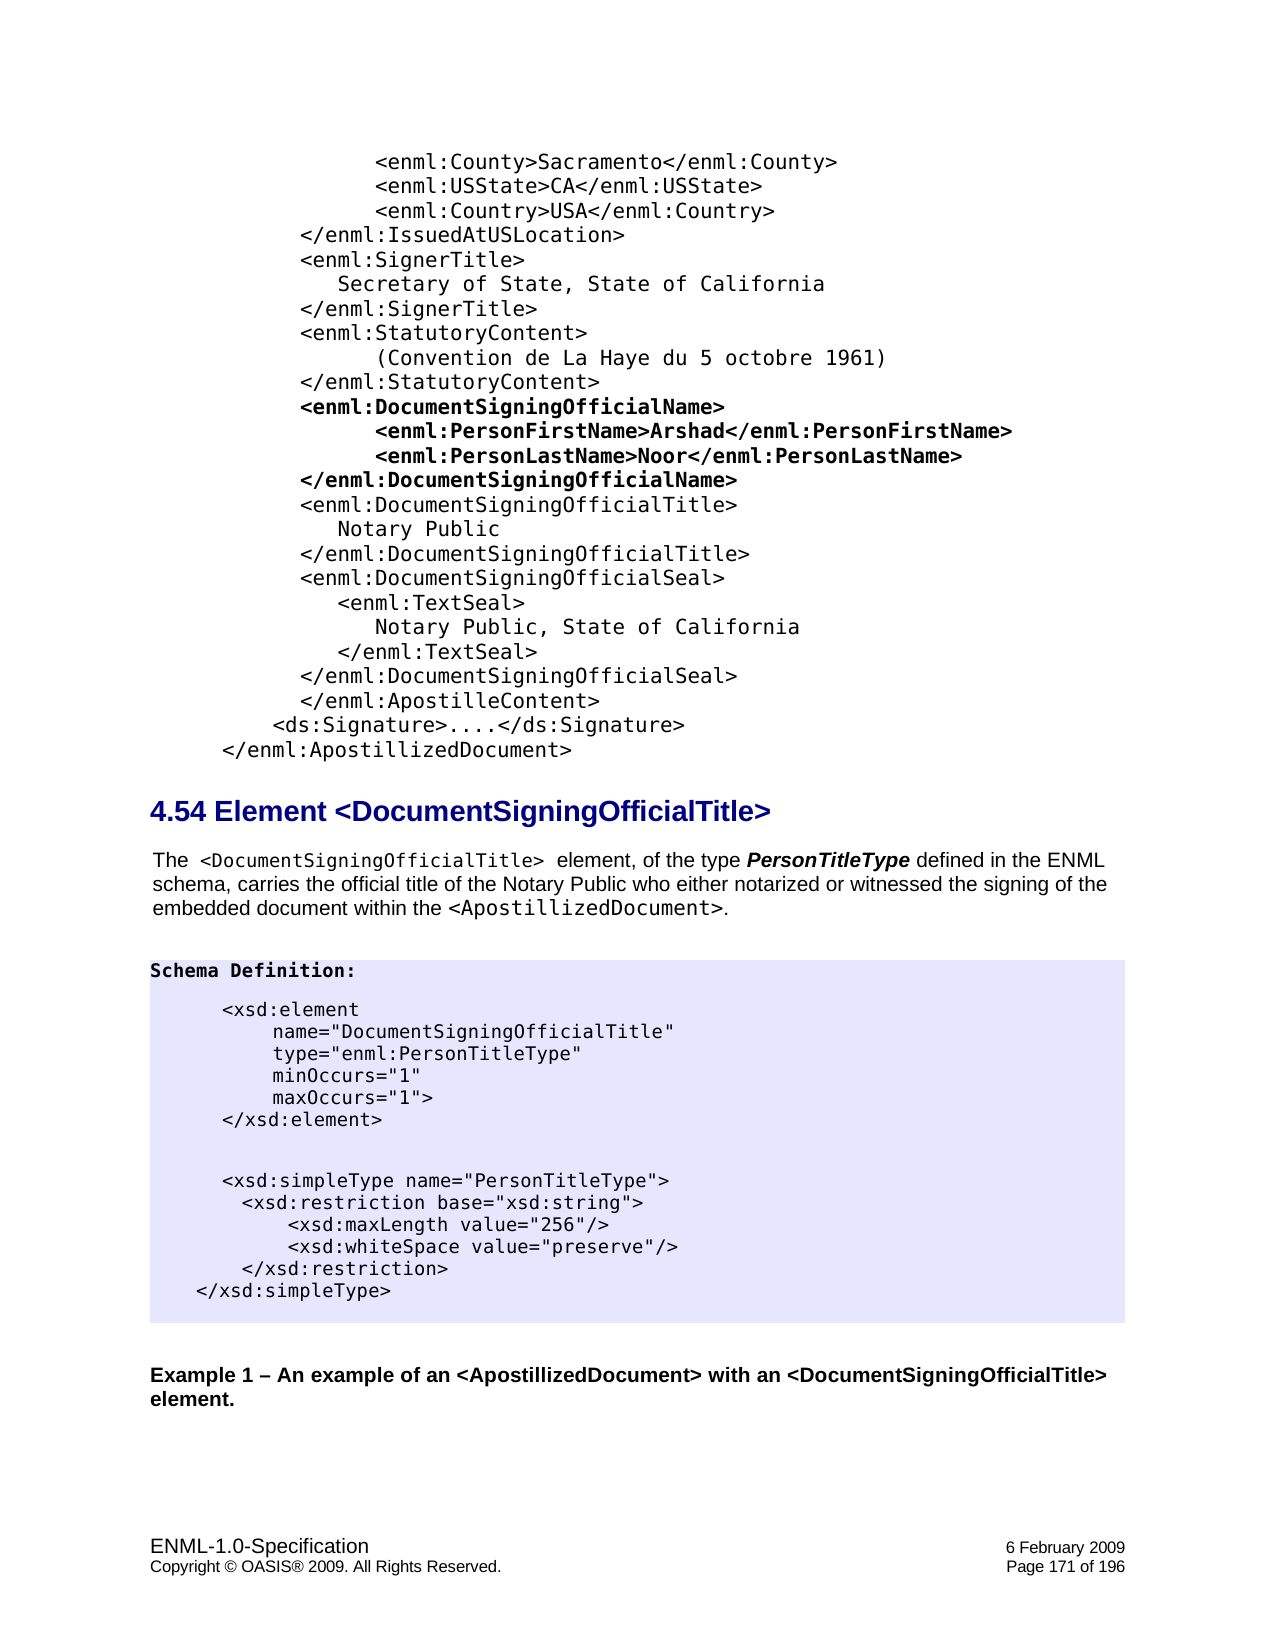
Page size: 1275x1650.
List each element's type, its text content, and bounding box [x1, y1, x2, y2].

text <enml:County>Sacramento</enml:County> <enml:USState>CA</enml:USState> <enml:Country>USA</enml:Country> </enml:IssuedAtUSLocation> <enml:SignerTitle> Secretary of State, State of California </enml:SignerTitle> <enml:StatutoryContent> (Convention de La Haye du 5 octobre 1961) </enml:StatutoryContent> <enml:DocumentSigningOfficialName> <enml:PersonFirstName>Arshad</enml:PersonFirstName> <enml:PersonLastName>Noor</enml:PersonLastName> </enml:DocumentSigningOfficialName> <enml:DocumentSigningOfficialTitle> Notary Public </enml:DocumentSigningOfficialTitle> <enml:DocumentSigningOfficialSeal> <enml:TextSeal> Notary Public, State of California </enml:TextSeal> </enml:DocumentSigningOfficialSeal> </enml:ApostilleContent> <ds:Signature>....</ds:Signature> </enml:ApostillizedDocument> [150, 150, 1125, 762]
text Example 1 – An example of an <ApostillizedDocument> with an <DocumentSigningOfficialTitle> element. [150, 1340, 1125, 1411]
text <xsd:element name="DocumentSigningOfficialTitle" type="enml:PersonTitleType" minOccurs="1" maxOccurs="1"> </xsd:element> [150, 999, 1125, 1153]
text The <DocumentSigningOfficialTitle> element, of the type PersonTitleType defined in the ENML schema, carries the official title of the Notary Public who either notarized or witnessed the signing of the embedded document within the <ApostillizedDocument>. [152, 849, 1125, 944]
subtitle Element <DocumentSigningOfficialTitle> [150, 795, 1125, 828]
text Schema Definition: [150, 960, 1125, 982]
text <xsd:simpleType name="PersonTitleType"> <xsd:restriction base="xsd:string"> <xsd:maxLength value="256"/> <xsd:whiteSpace value="preserve"/> </xsd:restriction> </xsd:simpleType> [150, 1169, 1125, 1323]
